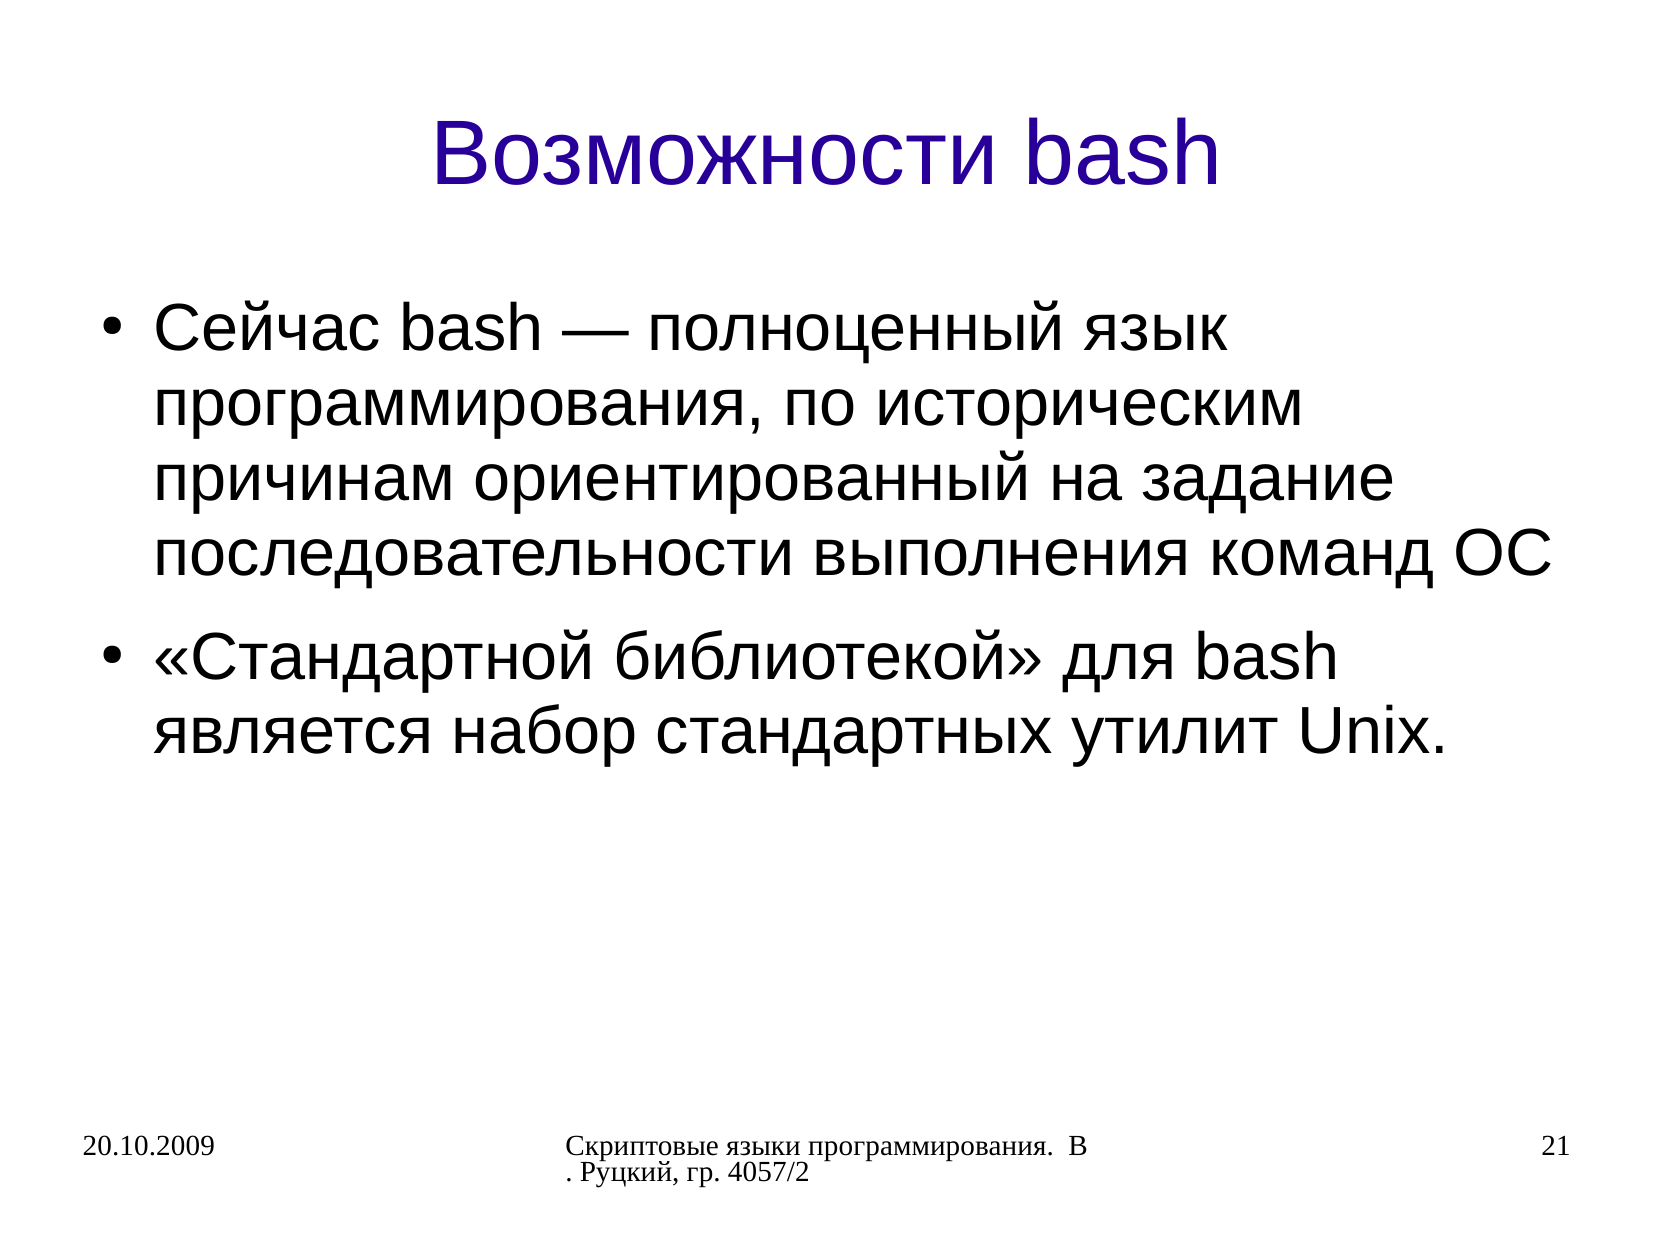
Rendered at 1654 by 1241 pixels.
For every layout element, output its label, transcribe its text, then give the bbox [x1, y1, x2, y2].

title Возможности bash [82, 56, 1571, 250]
list Сейчас bash — полноценный язык программирования, по историческим причинам ориентированный на задание последовательности выполнения команд ОС «Стандартной библиотекой» для bash является набор стандартных утилит Unix. [82, 290, 1571, 1109]
